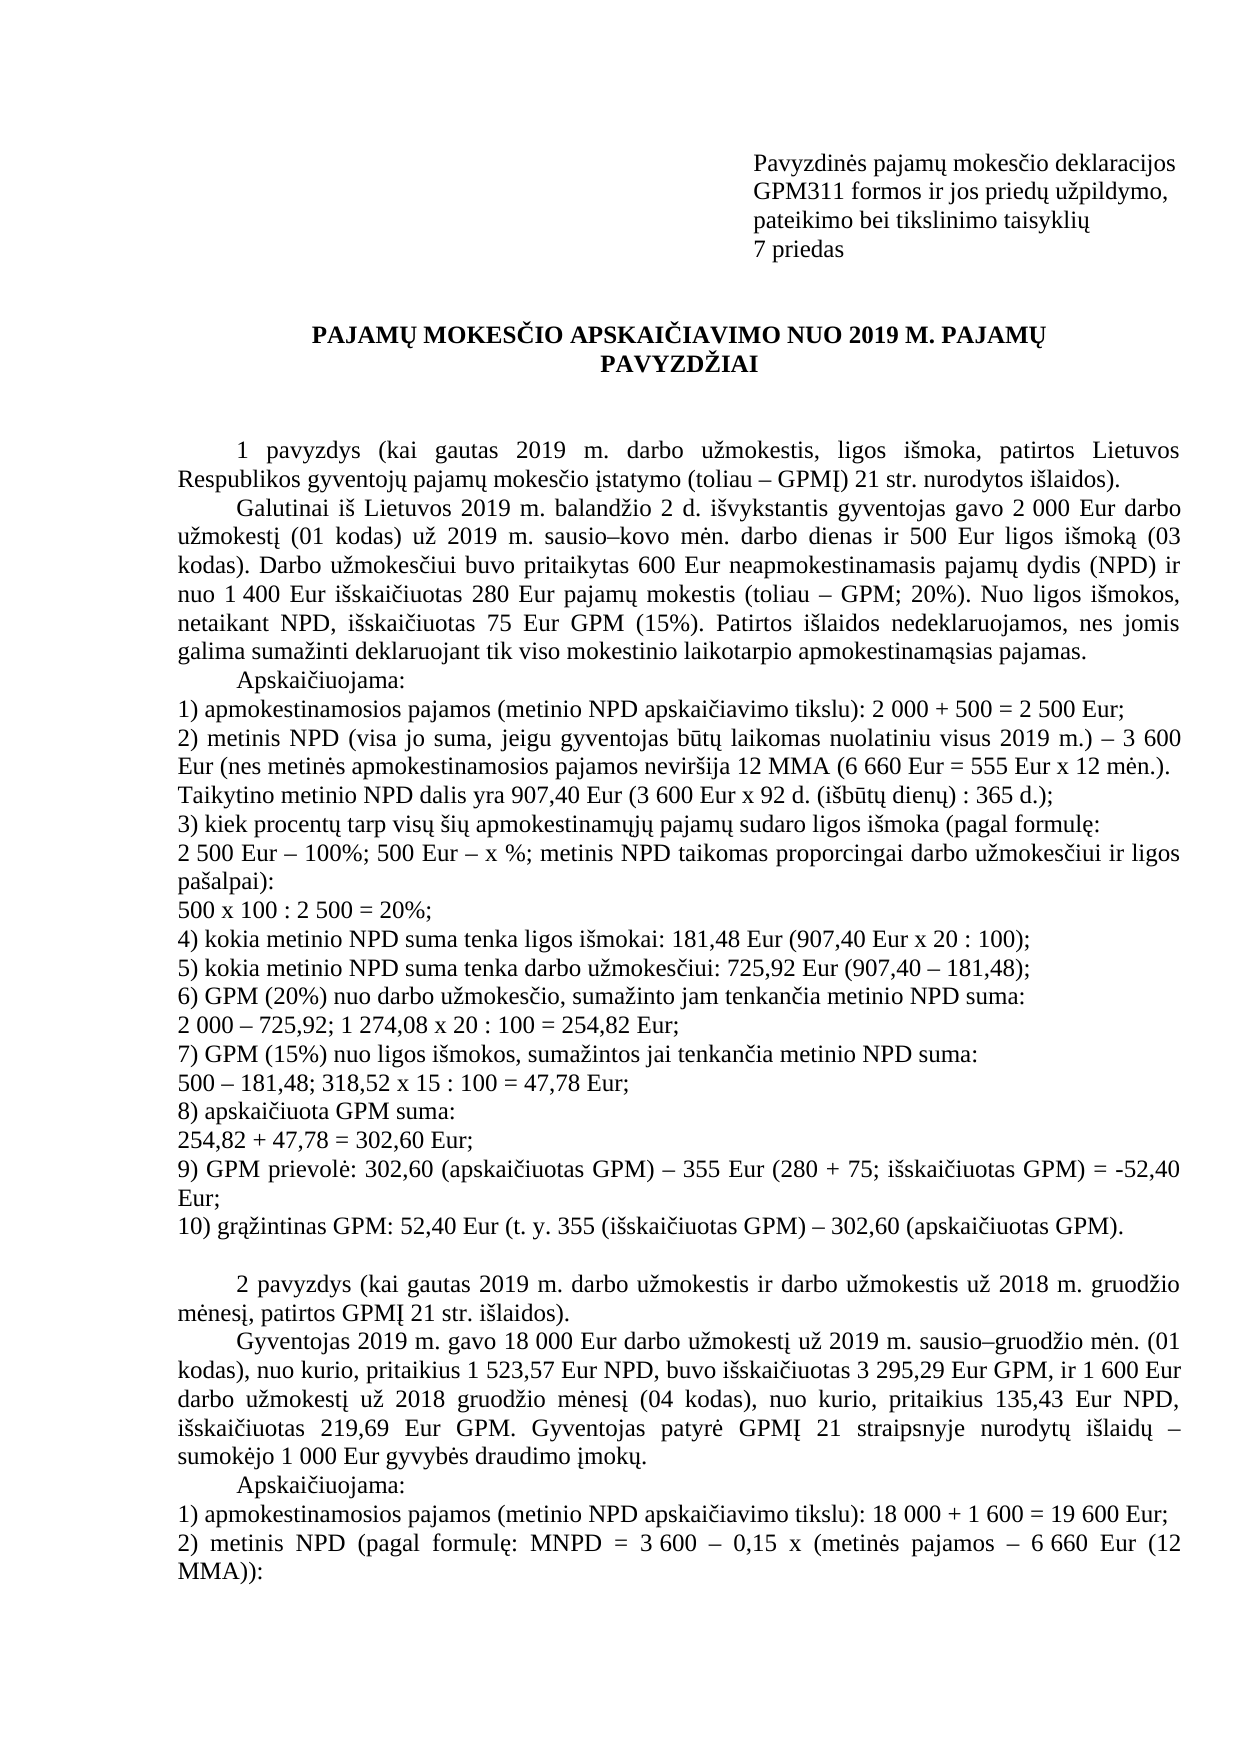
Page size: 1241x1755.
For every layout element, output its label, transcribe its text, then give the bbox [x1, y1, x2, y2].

text 2 500 Eur – 100%; 500 Eur – x %; metinis NPD taikomas proporcingai darbo užmokesčiui ir ligos pašalpai): [177, 838, 1181, 895]
text 2) metinis NPD (pagal formulę: MNPD = 3 600 – 0,15 x (metinės pajamos – 6 660 Eur (12 MMA)): [177, 1528, 1181, 1585]
text 3) kiek procentų tarp visų šių apmokestinamųjų pajamų sudaro ligos išmoka (pagal formulę: [177, 809, 1181, 838]
text Pavyzdinės pajamų mokesčio deklaracijos [753, 148, 1181, 176]
text Apskaičiuojama: [177, 1470, 1181, 1499]
text 2 000 – 725,92; 1 274,08 x 20 : 100 = 254,82 Eur; [177, 1010, 1181, 1039]
text Taikytino metinio NPD dalis yra 907,40 Eur (3 600 Eur x 92 d. (išbūtų dienų) : 365 d.); [177, 780, 1181, 809]
text 9) GPM prievolė: 302,60 (apskaičiuotas GPM) – 355 Eur (280 + 75; išskaičiuotas GPM) = -52,40 Eur; [177, 1154, 1181, 1211]
text Apskaičiuojama: [177, 665, 1181, 694]
text 7) GPM (15%) nuo ligos išmokos, sumažintos jai tenkančia metinio NPD suma: [177, 1039, 1181, 1068]
text 6) GPM (20%) nuo darbo užmokesčio, sumažinto jam tenkančia metinio NPD suma: [177, 981, 1181, 1010]
text 254,82 + 47,78 = 302,60 Eur; [177, 1125, 1181, 1154]
text 8) apskaičiuota GPM suma: [177, 1096, 1181, 1125]
text 5) kokia metinio NPD suma tenka darbo užmokesčiui: 725,92 Eur (907,40 – 181,48); [177, 953, 1181, 981]
text 1) apmokestinamosios pajamos (metinio NPD apskaičiavimo tikslu): 18 000 + 1 600 = 19 600 Eur; [177, 1499, 1181, 1528]
text 2) metinis NPD (visa jo suma, jeigu gyventojas būtų laikomas nuolatiniu visus 2019 m.) – 3 600 Eur (nes metinės apmokestinamosios pajamos neviršija 12 MMA (6 660 Eur = 555 Eur x 12 mėn.). [177, 723, 1181, 780]
text 2 pavyzdys (kai gautas 2019 m. darbo užmokestis ir darbo užmokestis už 2018 m. gruodžio mėnesį, patirtos GPMĮ 21 str. išlaidos). [177, 1269, 1181, 1326]
text Galutinai iš Lietuvos 2019 m. balandžio 2 d. išvykstantis gyventojas gavo 2 000 Eur darbo užmokestį (01 kodas) už 2019 m. sausio–kovo mėn. darbo dienas ir 500 Eur ligos išmoką (03 kodas). Darbo užmokesčiui buvo pritaikytas 600 Eur neapmokestinamasis pajamų dydis (NPD) ir nuo 1 400 Eur išskaičiuotas 280 Eur pajamų mokestis (toliau – GPM; 20%). Nuo ligos išmokos, netaikant NPD, išskaičiuotas 75 Eur GPM (15%). Patirtos išlaidos nedeklaruojamos, nes jomis galima sumažinti deklaruojant tik viso mokestinio laikotarpio apmokestinamąsias pajamas. [177, 493, 1181, 665]
text 1) apmokestinamosios pajamos (metinio NPD apskaičiavimo tikslu): 2 000 + 500 = 2 500 Eur; [177, 694, 1181, 723]
text GPM311 formos ir jos priedų užpildymo, [753, 176, 1181, 205]
text 10) grąžintinas GPM: 52,40 Eur (t. y. 355 (išskaičiuotas GPM) – 302,60 (apskaičiuotas GPM). [177, 1211, 1181, 1240]
text PAVYZDŽIAI [177, 349, 1181, 378]
text PAJAMŲ MOKESČIO APSKAIČIAVIMO NUO 2019 M. PAJAMŲ [177, 320, 1181, 349]
text Gyventojas 2019 m. gavo 18 000 Eur darbo užmokestį už 2019 m. sausio–gruodžio mėn. (01 kodas), nuo kurio, pritaikius 1 523,57 Eur NPD, buvo išskaičiuotas 3 295,29 Eur GPM, ir 1 600 Eur darbo užmokestį už 2018 gruodžio mėnesį (04 kodas), nuo kurio, pritaikius 135,43 Eur NPD, išskaičiuotas 219,69 Eur GPM. Gyventojas patyrė GPMĮ 21 straipsnyje nurodytų išlaidų – sumokėjo 1 000 Eur gyvybės draudimo įmokų. [177, 1326, 1181, 1470]
text 500 x 100 : 2 500 = 20%; [177, 895, 1181, 924]
text pateikimo bei tikslinimo taisyklių [753, 205, 1181, 234]
text 4) kokia metinio NPD suma tenka ligos išmokai: 181,48 Eur (907,40 Eur x 20 : 100); [177, 924, 1181, 953]
text 500 – 181,48; 318,52 x 15 : 100 = 47,78 Eur; [177, 1068, 1181, 1096]
text 1 pavyzdys (kai gautas 2019 m. darbo užmokestis, ligos išmoka, patirtos Lietuvos Respublikos gyventojų pajamų mokesčio įstatymo (toliau – GPMĮ) 21 str. nurodytos išlaidos). [177, 435, 1181, 493]
text 7 priedas [664, 234, 1181, 263]
